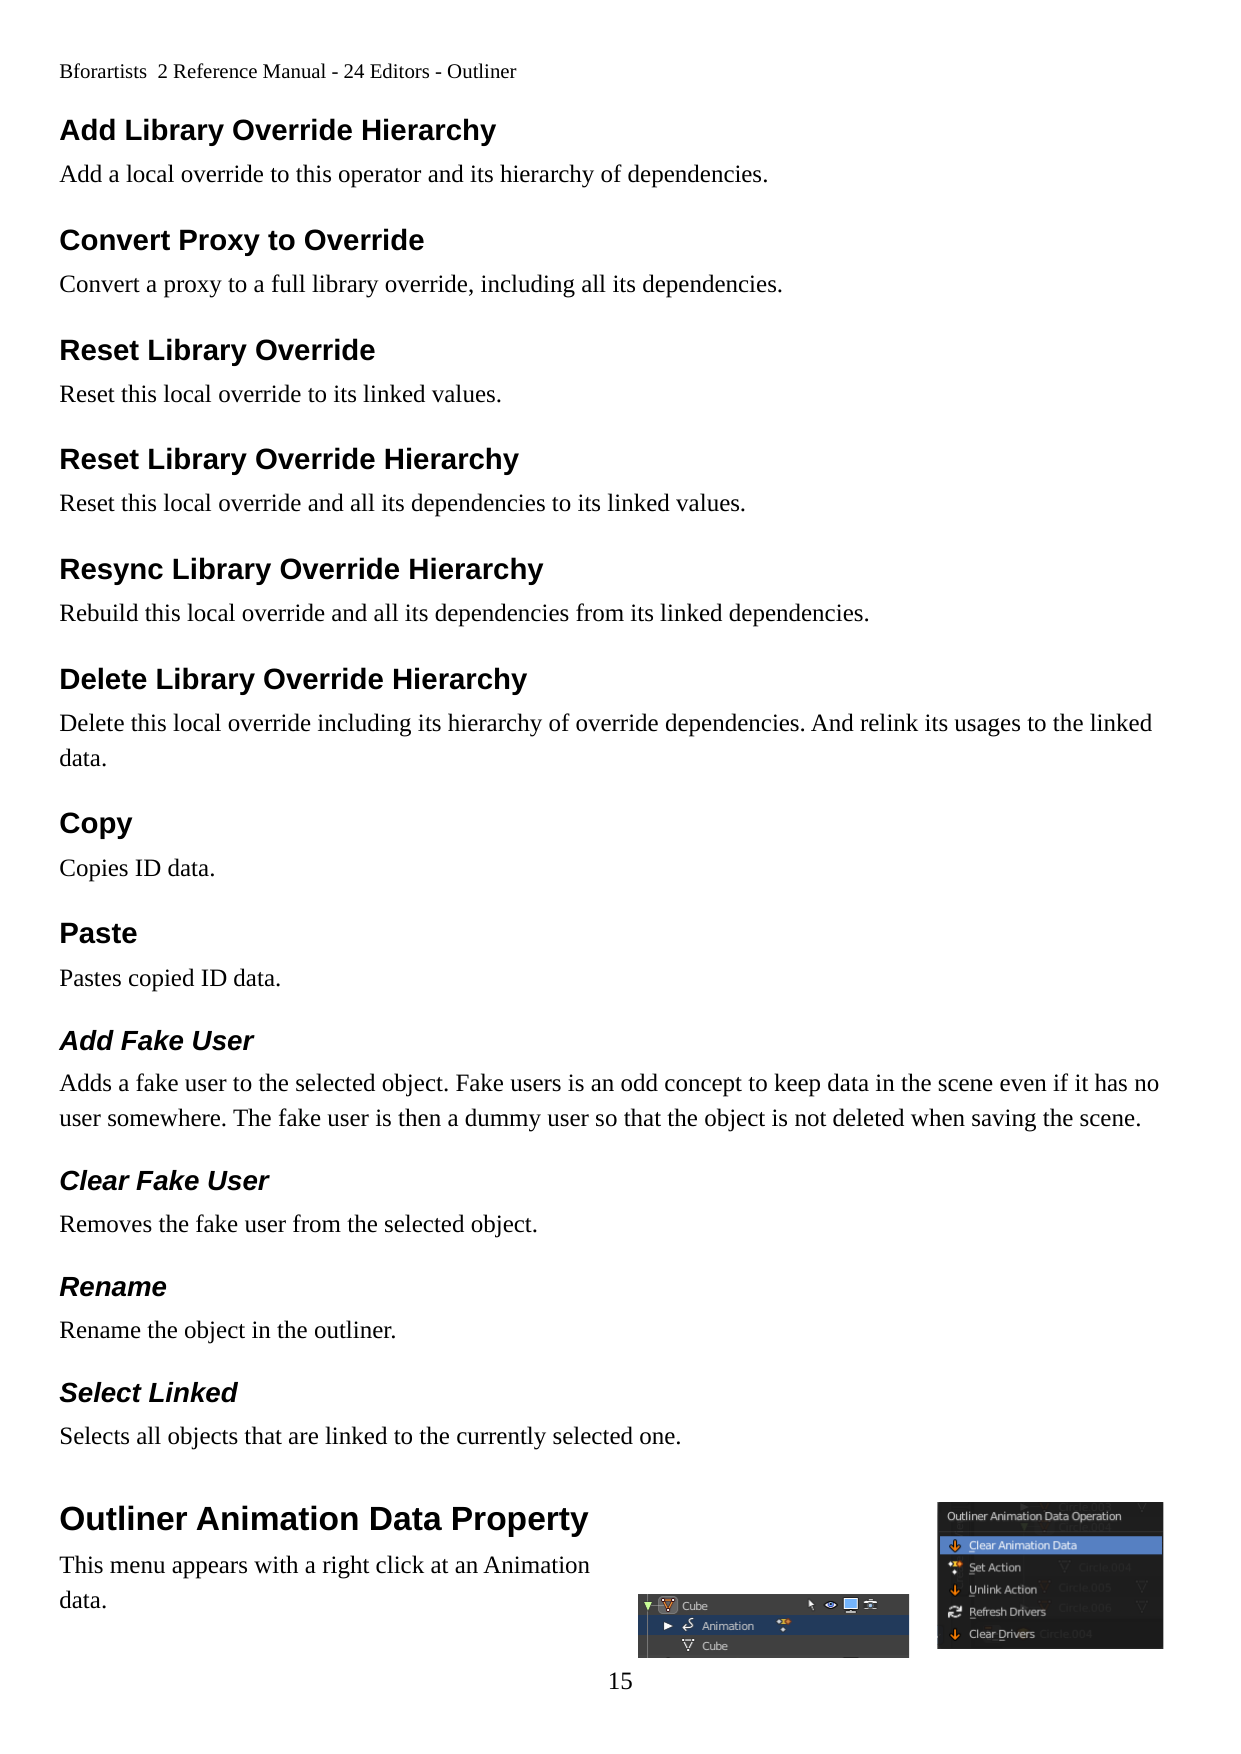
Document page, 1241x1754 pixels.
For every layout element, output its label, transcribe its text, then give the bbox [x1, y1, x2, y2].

subtitle Select Linked [59, 1376, 1181, 1408]
subtitle Convert Proxy to Override [59, 222, 1181, 256]
subtitle Clear Fake User [59, 1164, 1181, 1196]
picture [638, 1594, 910, 1658]
text Adds a fake user to the selected object. Fake users is an odd concept to keep data in the scene even if it has no user somewhere. The fake user is then a dummy user so that the object is not deleted when saving the scene. [59, 1068, 1181, 1132]
text Delete this local override including its hierarchy of override dependencies. And relink its usages to the linked data. [59, 708, 1181, 772]
text Removes the fake user from the selected object. [59, 1209, 1181, 1238]
subtitle Delete Library Override Hierarchy [59, 662, 1181, 696]
text Copies ID data. [59, 853, 1181, 881]
subtitle Add Library Override Hierarchy [59, 113, 1181, 146]
text Convert a proxy to a full library override, including all its dependencies. [59, 269, 1181, 297]
text Selects all objects that are linked to the currently selected one. [59, 1421, 1181, 1449]
text Rename the object in the outliner. [59, 1315, 1181, 1344]
subtitle Copy [59, 806, 1181, 840]
subtitle Rename [59, 1271, 1181, 1302]
text Reset this local override to its linked values. [59, 379, 1181, 407]
subtitle Add Fake User [59, 1024, 1181, 1056]
subtitle Paste [59, 916, 1181, 950]
picture [937, 1502, 1164, 1649]
text Reset this local override and all its dependencies to its linked values. [59, 488, 1181, 517]
text Rebuild this local override and all its dependencies from its linked dependencies. [59, 598, 1181, 627]
text Add a local override to this operator and its hierarchy of dependencies. [59, 159, 1181, 188]
subtitle Reset Library Override Hierarchy [59, 442, 1181, 476]
subtitle Reset Library Override [59, 332, 1181, 366]
subtitle Resync Library Override Hierarchy [59, 552, 1181, 586]
subtitle Outliner Animation Data Property [59, 1499, 1181, 1538]
text This menu appears with a right click at an Animation data. [59, 1550, 937, 1613]
text Pastes copied ID data. [59, 963, 1181, 991]
